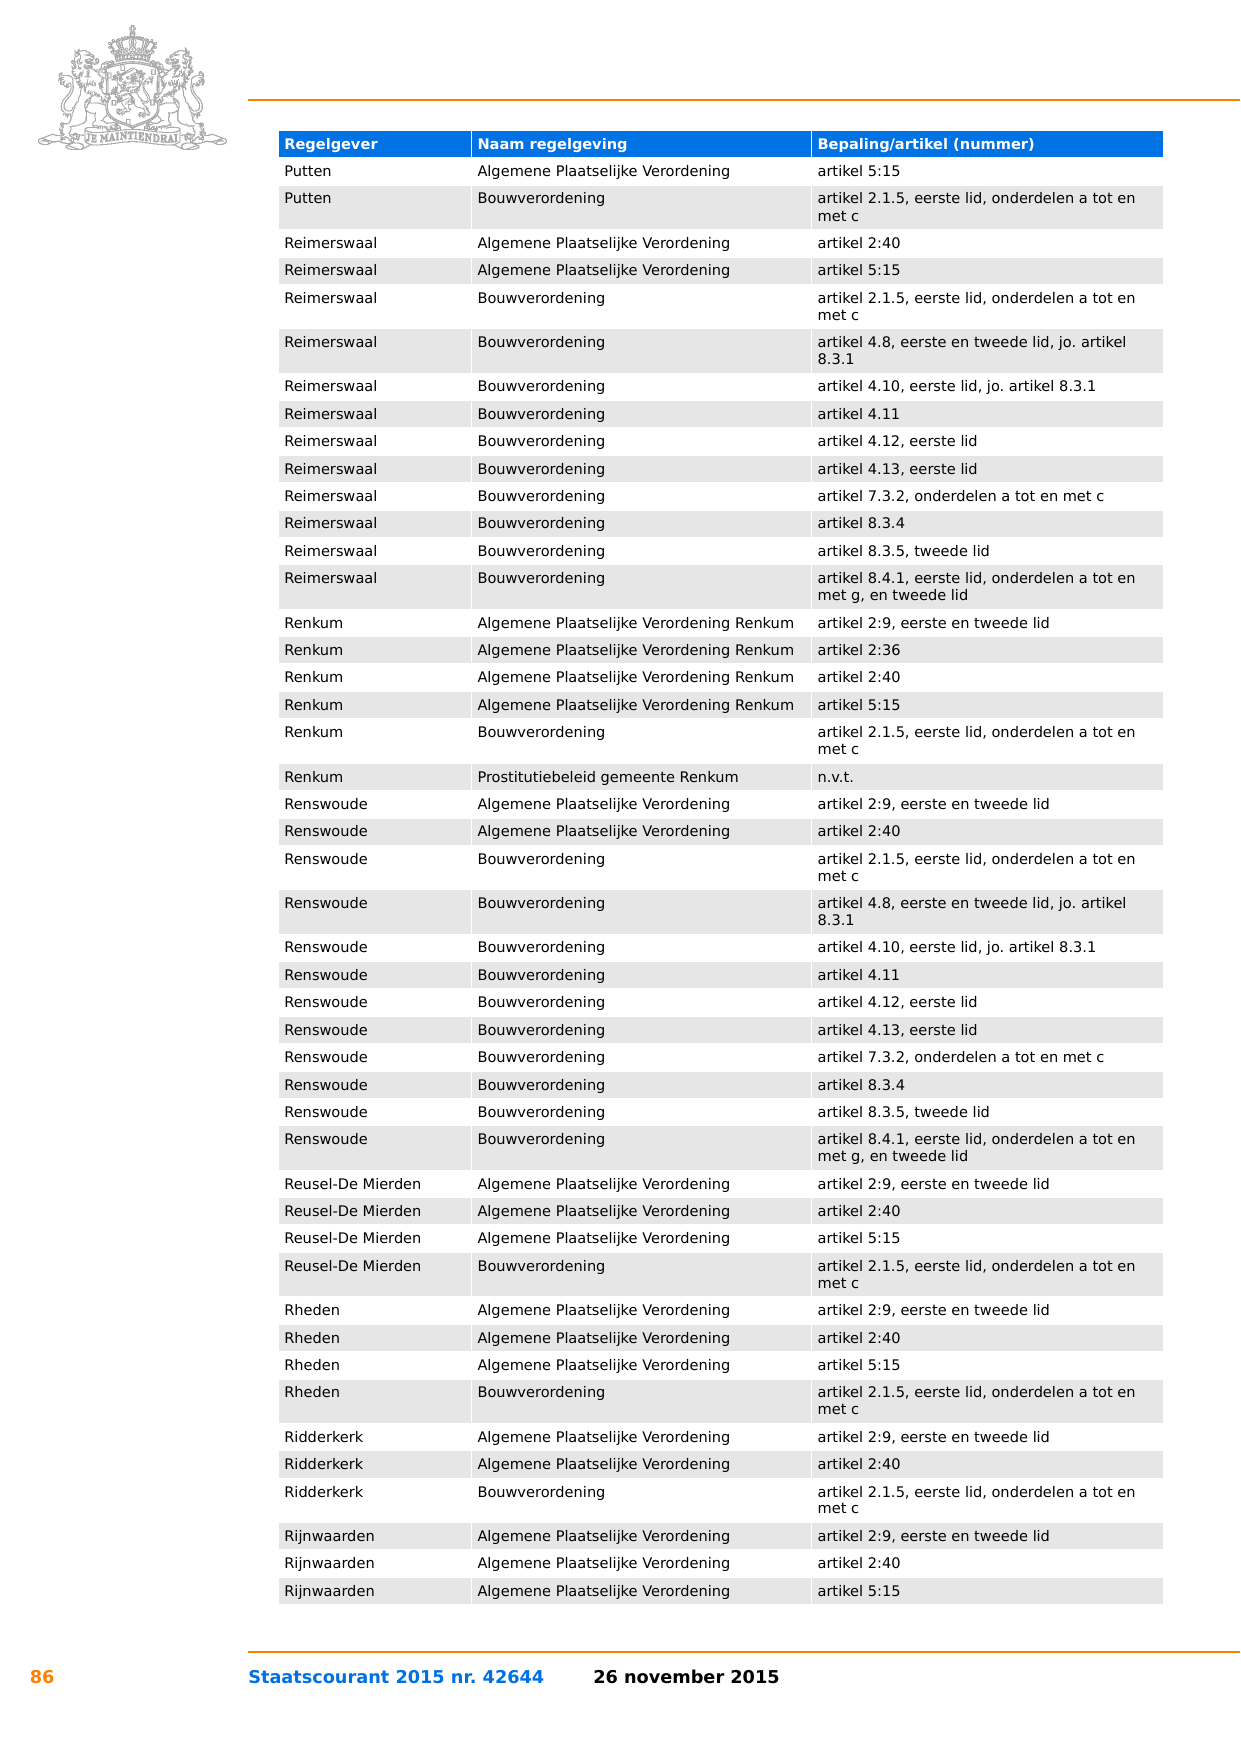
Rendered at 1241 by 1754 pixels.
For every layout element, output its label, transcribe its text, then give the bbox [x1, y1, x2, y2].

table_cell Bouwverordening [472, 329, 811, 373]
table_cell artikel 4.13, eerste lid [812, 456, 1163, 482]
table_cell Algemene Plaatselijke Verordening [472, 1352, 811, 1378]
table_cell artikel 5:15 [812, 1578, 1163, 1604]
table_cell artikel 2.1.5, eerste lid, onderdelen a tot en met c [812, 846, 1163, 889]
table_cell Rijnwaarden [279, 1523, 471, 1549]
table_cell Rheden [279, 1352, 471, 1378]
table_cell Algemene Plaatselijke Verordening [472, 1226, 811, 1252]
table_cell Bouwverordening [472, 483, 811, 509]
table_cell Renswoude [279, 962, 471, 988]
table_cell Algemene Plaatselijke Verordening [472, 1198, 811, 1224]
table_cell Reusel-De Mierden [279, 1171, 471, 1197]
table_cell Algemene Plaatselijke Verordening [472, 158, 811, 185]
table_cell Renswoude [279, 1099, 471, 1125]
table_cell Bouwverordening [472, 935, 811, 961]
table_cell artikel 4.10, eerste lid, jo. artikel 8.3.1 [812, 935, 1163, 961]
table_cell Ridderkerk [279, 1424, 471, 1450]
table_cell Renswoude [279, 846, 471, 889]
table_cell Renswoude [279, 990, 471, 1016]
table_cell Reimerswaal [279, 565, 471, 609]
table_cell Bouwverordening [472, 401, 811, 427]
table_cell Bouwverordening [472, 565, 811, 609]
table_cell Bouwverordening [472, 962, 811, 988]
table_cell Renswoude [279, 791, 471, 817]
table_cell artikel 2:36 [812, 637, 1163, 663]
table_cell artikel 8.4.1, eerste lid, onderdelen a tot en met g, en tweede lid [812, 1126, 1163, 1170]
table_cell artikel 2:9, eerste en tweede lid [812, 1171, 1163, 1197]
table_cell Algemene Plaatselijke Verordening Renkum [472, 665, 811, 691]
table_cell artikel 4.8, eerste en tweede lid, jo. artikel 8.3.1 [812, 890, 1163, 934]
table_cell artikel 2:9, eerste en tweede lid [812, 610, 1163, 636]
table_cell artikel 7.3.2, onderdelen a tot en met c [812, 483, 1163, 509]
table_cell artikel 2:9, eerste en tweede lid [812, 1523, 1163, 1549]
table_cell Bouwverordening [472, 1099, 811, 1125]
table_cell Renkum [279, 610, 471, 636]
table_cell Reimerswaal [279, 483, 471, 509]
table_cell artikel 8.3.4 [812, 1072, 1163, 1098]
table_cell Rijnwaarden [279, 1578, 471, 1604]
table_cell artikel 2:9, eerste en tweede lid [812, 791, 1163, 817]
table_cell Renswoude [279, 890, 471, 934]
table_cell Algemene Plaatselijke Verordening [472, 1171, 811, 1197]
table_cell Algemene Plaatselijke Verordening [472, 819, 811, 845]
table_cell artikel 5:15 [812, 158, 1163, 185]
table_cell Renkum [279, 637, 471, 663]
table_cell artikel 4.13, eerste lid [812, 1017, 1163, 1043]
table_cell Renkum [279, 764, 471, 790]
table_cell Bouwverordening [472, 1253, 811, 1296]
table_cell Algemene Plaatselijke Verordening [472, 230, 811, 256]
table_cell Algemene Plaatselijke Verordening [472, 1424, 811, 1450]
table_cell Rheden [279, 1298, 471, 1324]
table_cell Renswoude [279, 819, 471, 845]
table_cell Bouwverordening [472, 1479, 811, 1522]
table_cell artikel 7.3.2, onderdelen a tot en met c [812, 1044, 1163, 1071]
table_cell Rheden [279, 1325, 471, 1351]
table_cell Reimerswaal [279, 258, 471, 284]
picture [38, 25, 227, 150]
table_cell artikel 2:40 [812, 665, 1163, 691]
table_cell Ridderkerk [279, 1479, 471, 1522]
table_cell Reimerswaal [279, 538, 471, 564]
table_cell Prostitutiebeleid gemeente Renkum [472, 764, 811, 790]
table_cell Algemene Plaatselijke Verordening [472, 1298, 811, 1324]
table_cell Bouwverordening [472, 186, 811, 229]
table_cell Reimerswaal [279, 230, 471, 256]
table_cell Renkum [279, 692, 471, 718]
table_cell artikel 2:40 [812, 1451, 1163, 1478]
table_cell Bouwverordening [472, 374, 811, 400]
table_cell artikel 4.11 [812, 401, 1163, 427]
table_cell artikel 2.1.5, eerste lid, onderdelen a tot en met c [812, 1253, 1163, 1296]
table_cell Reimerswaal [279, 374, 471, 400]
table_cell Bouwverordening [472, 511, 811, 537]
table_cell Renkum [279, 665, 471, 691]
table_cell Algemene Plaatselijke Verordening [472, 1578, 811, 1604]
table_cell Putten [279, 186, 471, 229]
table_cell artikel 2.1.5, eerste lid, onderdelen a tot en met c [812, 186, 1163, 229]
table_header Naam regelgeving [472, 131, 811, 157]
table_cell artikel 2.1.5, eerste lid, onderdelen a tot en met c [812, 1479, 1163, 1522]
table_cell artikel 2.1.5, eerste lid, onderdelen a tot en met c [812, 719, 1163, 763]
table_cell artikel 5:15 [812, 1352, 1163, 1378]
table_cell Reimerswaal [279, 401, 471, 427]
table_cell artikel 2:9, eerste en tweede lid [812, 1424, 1163, 1450]
table_cell artikel 5:15 [812, 258, 1163, 284]
table_cell Bouwverordening [472, 890, 811, 934]
table_cell artikel 4.10, eerste lid, jo. artikel 8.3.1 [812, 374, 1163, 400]
table_cell artikel 4.12, eerste lid [812, 990, 1163, 1016]
table_cell artikel 2:40 [812, 819, 1163, 845]
table_header Regelgever [279, 131, 471, 157]
table_cell Algemene Plaatselijke Verordening [472, 1523, 811, 1549]
table_cell Rheden [279, 1380, 471, 1423]
table_cell Renswoude [279, 935, 471, 961]
table_cell artikel 4.8, eerste en tweede lid, jo. artikel 8.3.1 [812, 329, 1163, 373]
table_cell artikel 2:9, eerste en tweede lid [812, 1298, 1163, 1324]
table_cell Algemene Plaatselijke Verordening Renkum [472, 637, 811, 663]
table_cell Bouwverordening [472, 456, 811, 482]
table_cell Bouwverordening [472, 538, 811, 564]
table_cell Renswoude [279, 1072, 471, 1098]
table_cell Algemene Plaatselijke Verordening [472, 1551, 811, 1577]
table_cell artikel 2:40 [812, 230, 1163, 256]
table_cell Bouwverordening [472, 1126, 811, 1170]
table_cell artikel 8.3.5, tweede lid [812, 538, 1163, 564]
table_cell Reusel-De Mierden [279, 1198, 471, 1224]
table_cell artikel 2.1.5, eerste lid, onderdelen a tot en met c [812, 1380, 1163, 1423]
table_cell artikel 5:15 [812, 1226, 1163, 1252]
table_cell Reusel-De Mierden [279, 1226, 471, 1252]
table_cell Algemene Plaatselijke Verordening [472, 791, 811, 817]
table_cell Renswoude [279, 1126, 471, 1170]
table_cell artikel 5:15 [812, 692, 1163, 718]
table_cell artikel 8.3.5, tweede lid [812, 1099, 1163, 1125]
table_cell artikel 2.1.5, eerste lid, onderdelen a tot en met c [812, 285, 1163, 328]
table_cell Renkum [279, 719, 471, 763]
table_cell Algemene Plaatselijke Verordening [472, 258, 811, 284]
table_cell artikel 4.12, eerste lid [812, 429, 1163, 455]
table_cell Bouwverordening [472, 1017, 811, 1043]
table_cell Putten [279, 158, 471, 185]
table_cell Bouwverordening [472, 429, 811, 455]
table_cell artikel 4.11 [812, 962, 1163, 988]
table_cell Reusel-De Mierden [279, 1253, 471, 1296]
table_cell Ridderkerk [279, 1451, 471, 1478]
table_cell Bouwverordening [472, 990, 811, 1016]
table_cell Renswoude [279, 1044, 471, 1071]
table_cell Algemene Plaatselijke Verordening [472, 1325, 811, 1351]
table_cell Algemene Plaatselijke Verordening [472, 1451, 811, 1478]
table_cell artikel 2:40 [812, 1198, 1163, 1224]
table_cell Rijnwaarden [279, 1551, 471, 1577]
table_cell Algemene Plaatselijke Verordening Renkum [472, 692, 811, 718]
table_cell n.v.t. [812, 764, 1163, 790]
table_header Bepaling/artikel (nummer) [812, 131, 1163, 157]
table_cell Bouwverordening [472, 1072, 811, 1098]
table_cell Reimerswaal [279, 329, 471, 373]
table_cell Renswoude [279, 1017, 471, 1043]
table_cell artikel 8.3.4 [812, 511, 1163, 537]
table_cell Bouwverordening [472, 285, 811, 328]
table_cell artikel 2:40 [812, 1325, 1163, 1351]
table_cell Bouwverordening [472, 1044, 811, 1071]
table_cell Bouwverordening [472, 719, 811, 763]
table_cell Bouwverordening [472, 846, 811, 889]
table_cell artikel 8.4.1, eerste lid, onderdelen a tot en met g, en tweede lid [812, 565, 1163, 609]
table_cell Reimerswaal [279, 429, 471, 455]
table_cell Algemene Plaatselijke Verordening Renkum [472, 610, 811, 636]
table_cell Reimerswaal [279, 511, 471, 537]
table_cell Bouwverordening [472, 1380, 811, 1423]
table_cell Reimerswaal [279, 285, 471, 328]
table_cell artikel 2:40 [812, 1551, 1163, 1577]
table_cell Reimerswaal [279, 456, 471, 482]
